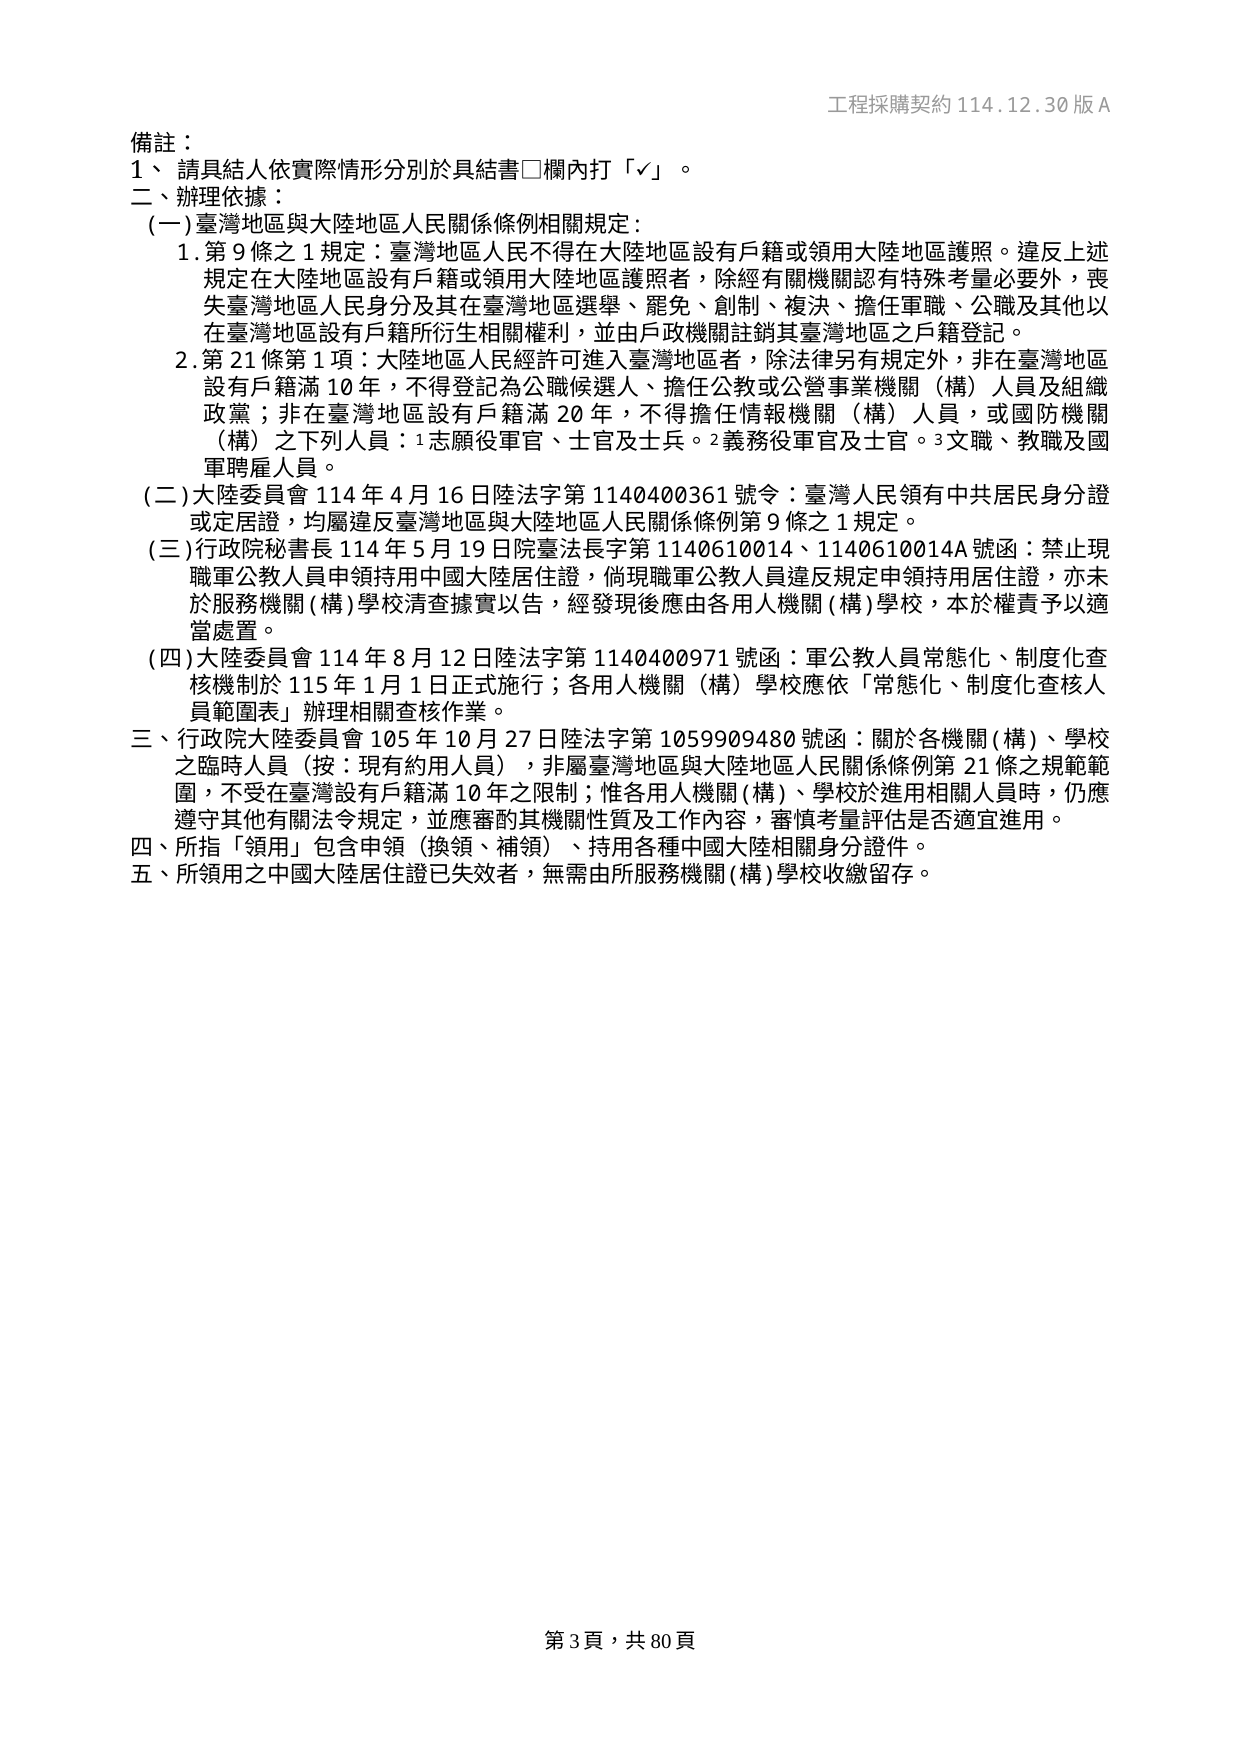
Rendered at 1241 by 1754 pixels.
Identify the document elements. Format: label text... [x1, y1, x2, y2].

text (二)大陸委員會114年4月16日陸法字第1140400361號令：臺灣人民領有中共居民身分證或定居證，均屬違反臺灣地區與大陸地區人民關係條例第9條之1規定。 [140, 482, 1110, 536]
text 2.第21條第1項：大陸地區人民經許可進入臺灣地區者，除法律另有規定外，非在臺灣地區設有戶籍滿10年，不得登記為公職候選人、擔任公教或公營事業機關（構）人員及組織政黨；非在臺灣地區設有戶籍滿20年，不得擔任情報機關（構）人員，或國防機關（構）之下列人員：1志願役軍官、士官及士兵。2義務役軍官及士官。3文職、教職及國軍聘雇人員。 [174, 347, 1110, 482]
text 四、所指「領用」包含申領（換領、補領）、持用各種中國大陸相關身分證件。 [130, 834, 1110, 861]
text (四)大陸委員會114年8月12日陸法字第1140400971號函：軍公教人員常態化、制度化查核機制於115年1月1日正式施行；各用人機關（構）學校應依「常態化、制度化查核人員範圍表」辦理相關查核作業。 [145, 644, 1108, 726]
text (一)臺灣地區與大陸地區人民關係條例相關規定: [130, 211, 1110, 238]
text 五、所領用之中國大陸居住證已失效者，無需由所服務機關(構)學校收繳留存。 [130, 861, 1110, 888]
text (三)行政院秘書長114年5月19日院臺法長字第1140610014、1140610014A號函：禁止現職軍公教人員申領持用中國大陸居住證，倘現職軍公教人員違反規定申領持用居住證，亦未於服務機關(構)學校清查據實以告，經發現後應由各用人機關(構)學校，本於權責予以適當處置。 [145, 536, 1110, 644]
text 三、行政院大陸委員會105年10月27日陸法字第1059909480號函：關於各機關(構)、學校之臨時人員（按：現有約用人員），非屬臺灣地區與大陸地區人民關係條例第21條之規範範圍，不受在臺灣設有戶籍滿10年之限制；惟各用人機關(構)、學校於進用相關人員時，仍應遵守其他有關法令規定，並應審酌其機關性質及工作內容，審慎考量評估是否適宜進用。 [130, 726, 1110, 834]
text 1.第9條之1規定：臺灣地區人民不得在大陸地區設有戶籍或領用大陸地區護照。違反上述規定在大陸地區設有戶籍或領用大陸地區護照者，除經有關機關認有特殊考量必要外，喪失臺灣地區人民身分及其在臺灣地區選舉、罷免、創制、複決、擔任軍職、公職及其他以在臺灣地區設有戶籍所衍生相關權利，並由戶政機關註銷其臺灣地區之戶籍登記。 [176, 238, 1110, 347]
text 備註： [130, 130, 1110, 157]
text 二、辦理依據： [130, 184, 1110, 211]
list 請具結人依實際情形分別於具結書□欄內打「」。 [130, 157, 1110, 184]
